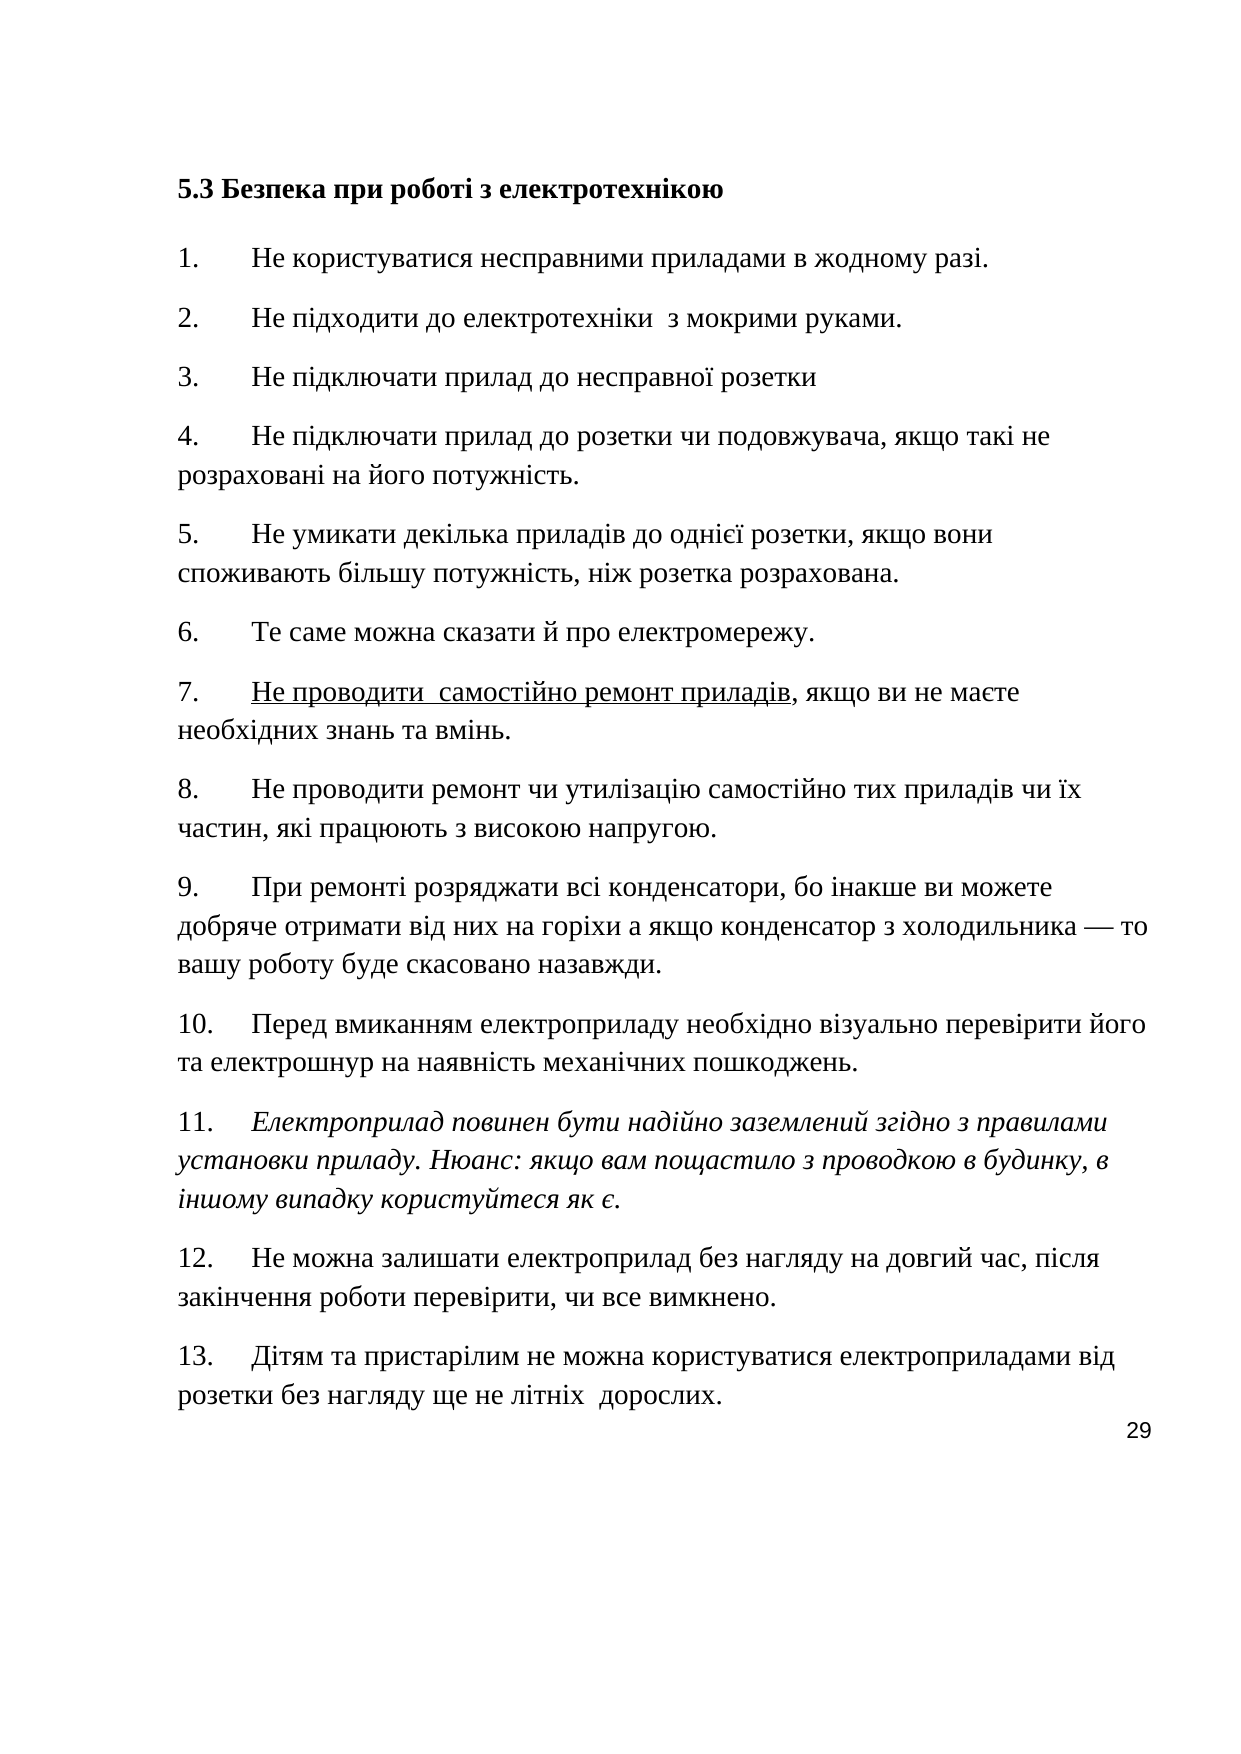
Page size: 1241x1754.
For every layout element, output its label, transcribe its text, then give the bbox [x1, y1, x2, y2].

list Перед вмиканням електроприладу необхідно візуально перевірити його та електрошнур на наявність механічних пошкоджень. [177, 1006, 1152, 1078]
list Не проводити самостійно ремонт приладів, якщо ви не маєте необхідних знань та вмінь. [177, 674, 1152, 746]
list При ремонті розряджати всі конденсатори, бо інакше ви можете добряче отримати від них на горіхи а якщо конденсатор з холодильника — то вашу роботу буде скасовано назавжди. [177, 869, 1152, 980]
list Дітям та пристарілим не можна користуватися електроприладами від розетки без нагляду ще не літніх дорослих. [177, 1338, 1152, 1410]
list Не можна залишати електроприлад без нагляду на довгий час, після закінчення роботи перевірити, чи все вимкнено. [177, 1240, 1152, 1312]
list Не підходити до електротехніки з мокрими руками. [177, 300, 1152, 333]
list Не проводити ремонт чи утилізацію самостійно тих приладів чи їх частин, які працюють з високою напругою. [177, 772, 1152, 844]
list Електроприлад повинен бути надійно заземлений згідно з правилами установки приладу. Нюанс: якщо вам пощастило з проводкою в будинку, в іншому випадку користуйтеся як є. [177, 1104, 1152, 1214]
list Те саме можна сказати й про електромережу. [177, 614, 1152, 648]
text 5.3 Безпека при роботі з електротехнікою [177, 171, 1152, 204]
list Не підключати прилад до несправної розетки [177, 359, 1152, 393]
list Не користуватися несправними приладами в жодному разі. [177, 240, 1152, 274]
list Не підключати прилад до розетки чи подовжувача, якщо такі не розраховані на його потужність. [177, 418, 1152, 491]
list Не умикати декілька приладів до однієї розетки, якщо вони споживають більшу потужність, ніж розетка розрахована. [177, 516, 1152, 588]
